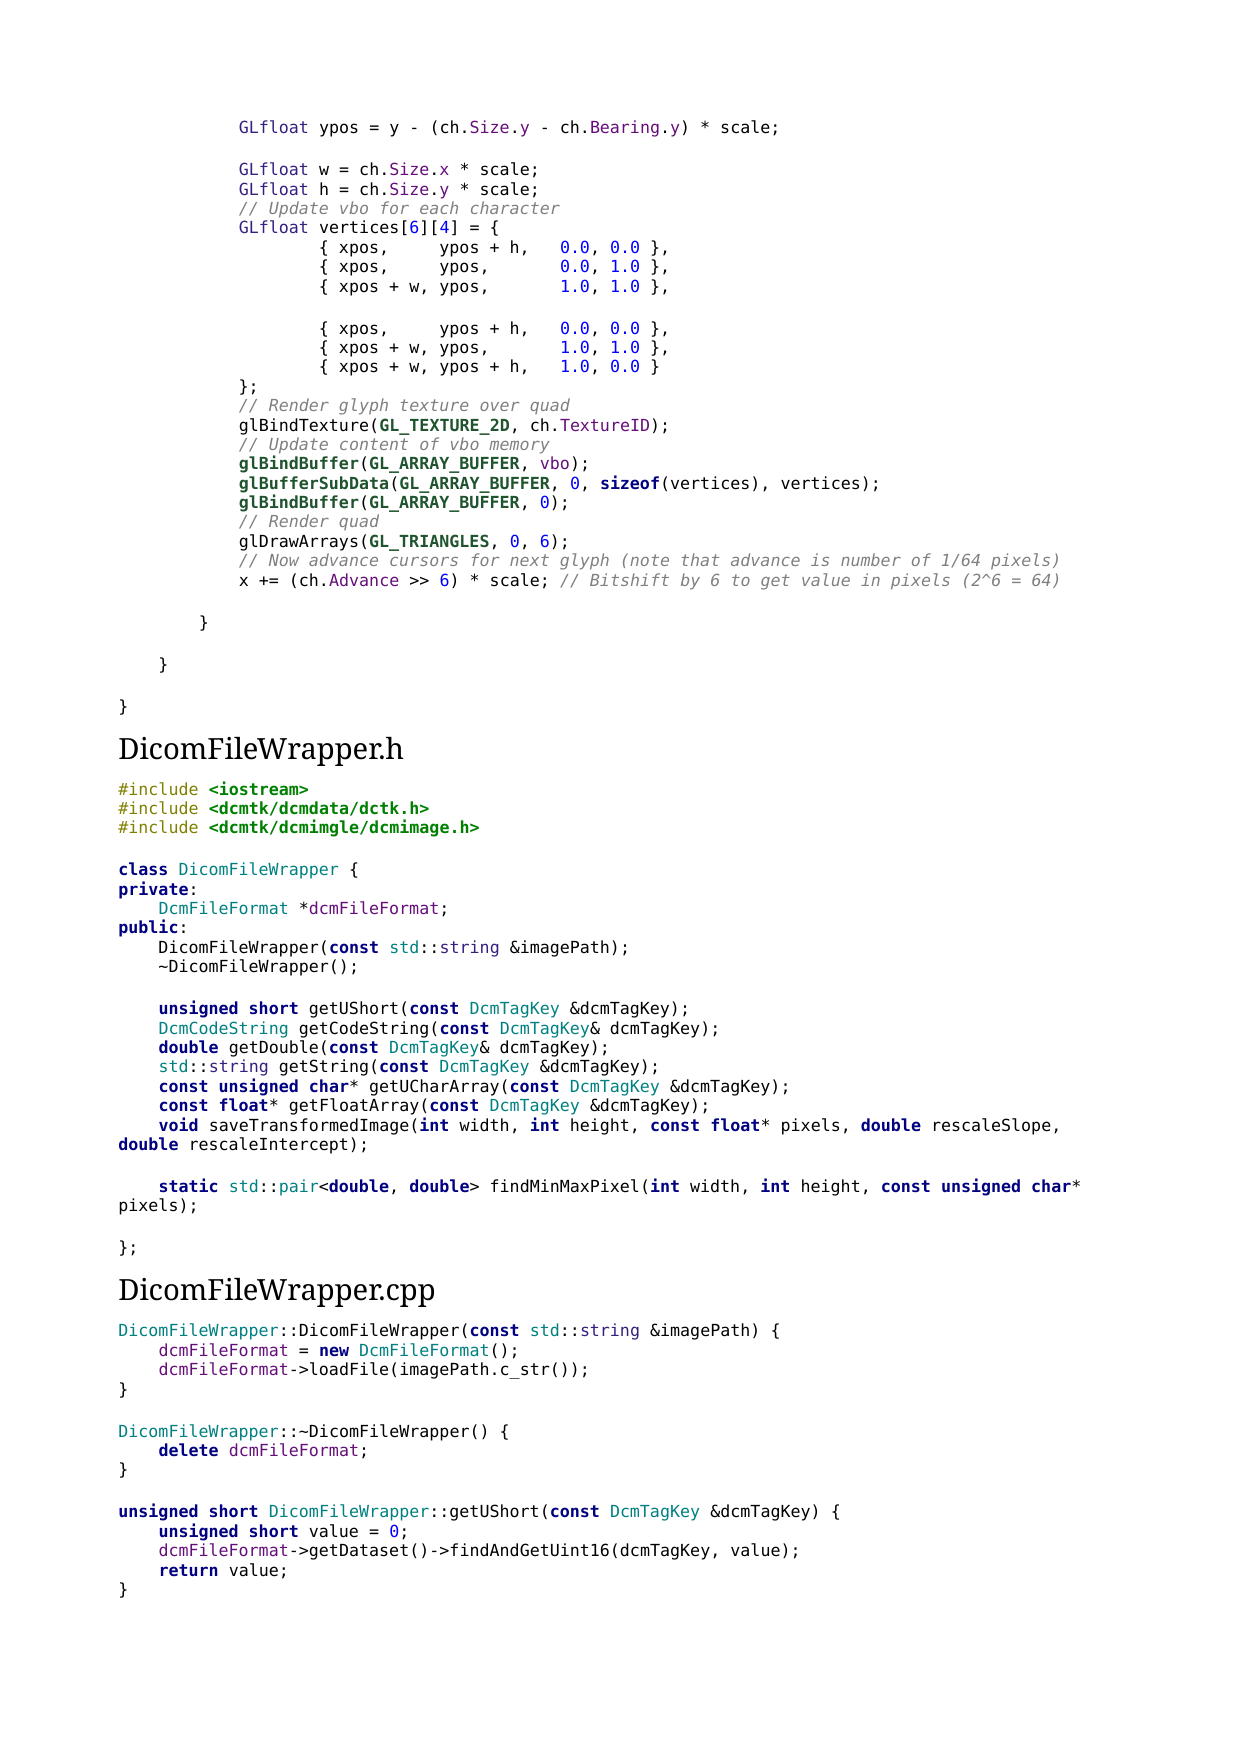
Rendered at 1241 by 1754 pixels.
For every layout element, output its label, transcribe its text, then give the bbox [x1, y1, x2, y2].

text #include <iostream> #include <dcmtk/dcmdata/dctk.h> #include <dcmtk/dcmimgle/dcmimage.h> class DicomFileWrapper { private: DcmFileFormat *dcmFileFormat; public: DicomFileWrapper(const std::string &imagePath); ~DicomFileWrapper(); unsigned short getUShort(const DcmTagKey &dcmTagKey); DcmCodeString getCodeString(const DcmTagKey& dcmTagKey); double getDouble(const DcmTagKey& dcmTagKey); std::string getString(const DcmTagKey &dcmTagKey); const unsigned char* getUCharArray(const DcmTagKey &dcmTagKey); const float* getFloatArray(const DcmTagKey &dcmTagKey); void saveTransformedImage(int width, int height, const float* pixels, double rescaleSlope, double rescaleIntercept); static std::pair<double, double> findMinMaxPixel(int width, int height, const unsigned char* pixels); }; [118, 779, 1122, 1258]
text DicomFileWrapper::DicomFileWrapper(const std::string &imagePath) { dcmFileFormat = new DcmFileFormat(); dcmFileFormat->loadFile(imagePath.c_str()); } DicomFileWrapper::~DicomFileWrapper() { delete dcmFileFormat; } unsigned short DicomFileWrapper::getUShort(const DcmTagKey &dcmTagKey) { unsigned short value = 0; dcmFileFormat->getDataset()->findAndGetUint16(dcmTagKey, value); return value; } [118, 1321, 1122, 1622]
text GLfloat ypos = y - (ch.Size.y - ch.Bearing.y) * scale; GLfloat w = ch.Size.x * scale; GLfloat h = ch.Size.y * scale; // Update vbo for each character GLfloat vertices[6][4] = { { xpos, ypos + h, 0.0, 0.0 }, { xpos, ypos, 0.0, 1.0 }, { xpos + w, ypos, 1.0, 1.0 }, { xpos, ypos + h, 0.0, 0.0 }, { xpos + w, ypos, 1.0, 1.0 }, { xpos + w, ypos + h, 1.0, 0.0 } }; // Render glyph texture over quad glBindTexture(GL_TEXTURE_2D, ch.TextureID); // Update content of vbo memory glBindBuffer(GL_ARRAY_BUFFER, vbo); glBufferSubData(GL_ARRAY_BUFFER, 0, sizeof(vertices), vertices); glBindBuffer(GL_ARRAY_BUFFER, 0); // Render quad glDrawArrays(GL_TRIANGLES, 0, 6); // Now advance cursors for next glyph (note that advance is number of 1/64 pixels) x += (ch.Advance >> 6) * scale; // Bitshift by 6 to get value in pixels (2^6 = 64) } } } [118, 118, 1122, 716]
text DicomFileWrapper.h [118, 728, 1122, 768]
text DicomFileWrapper.cpp [118, 1270, 1122, 1309]
